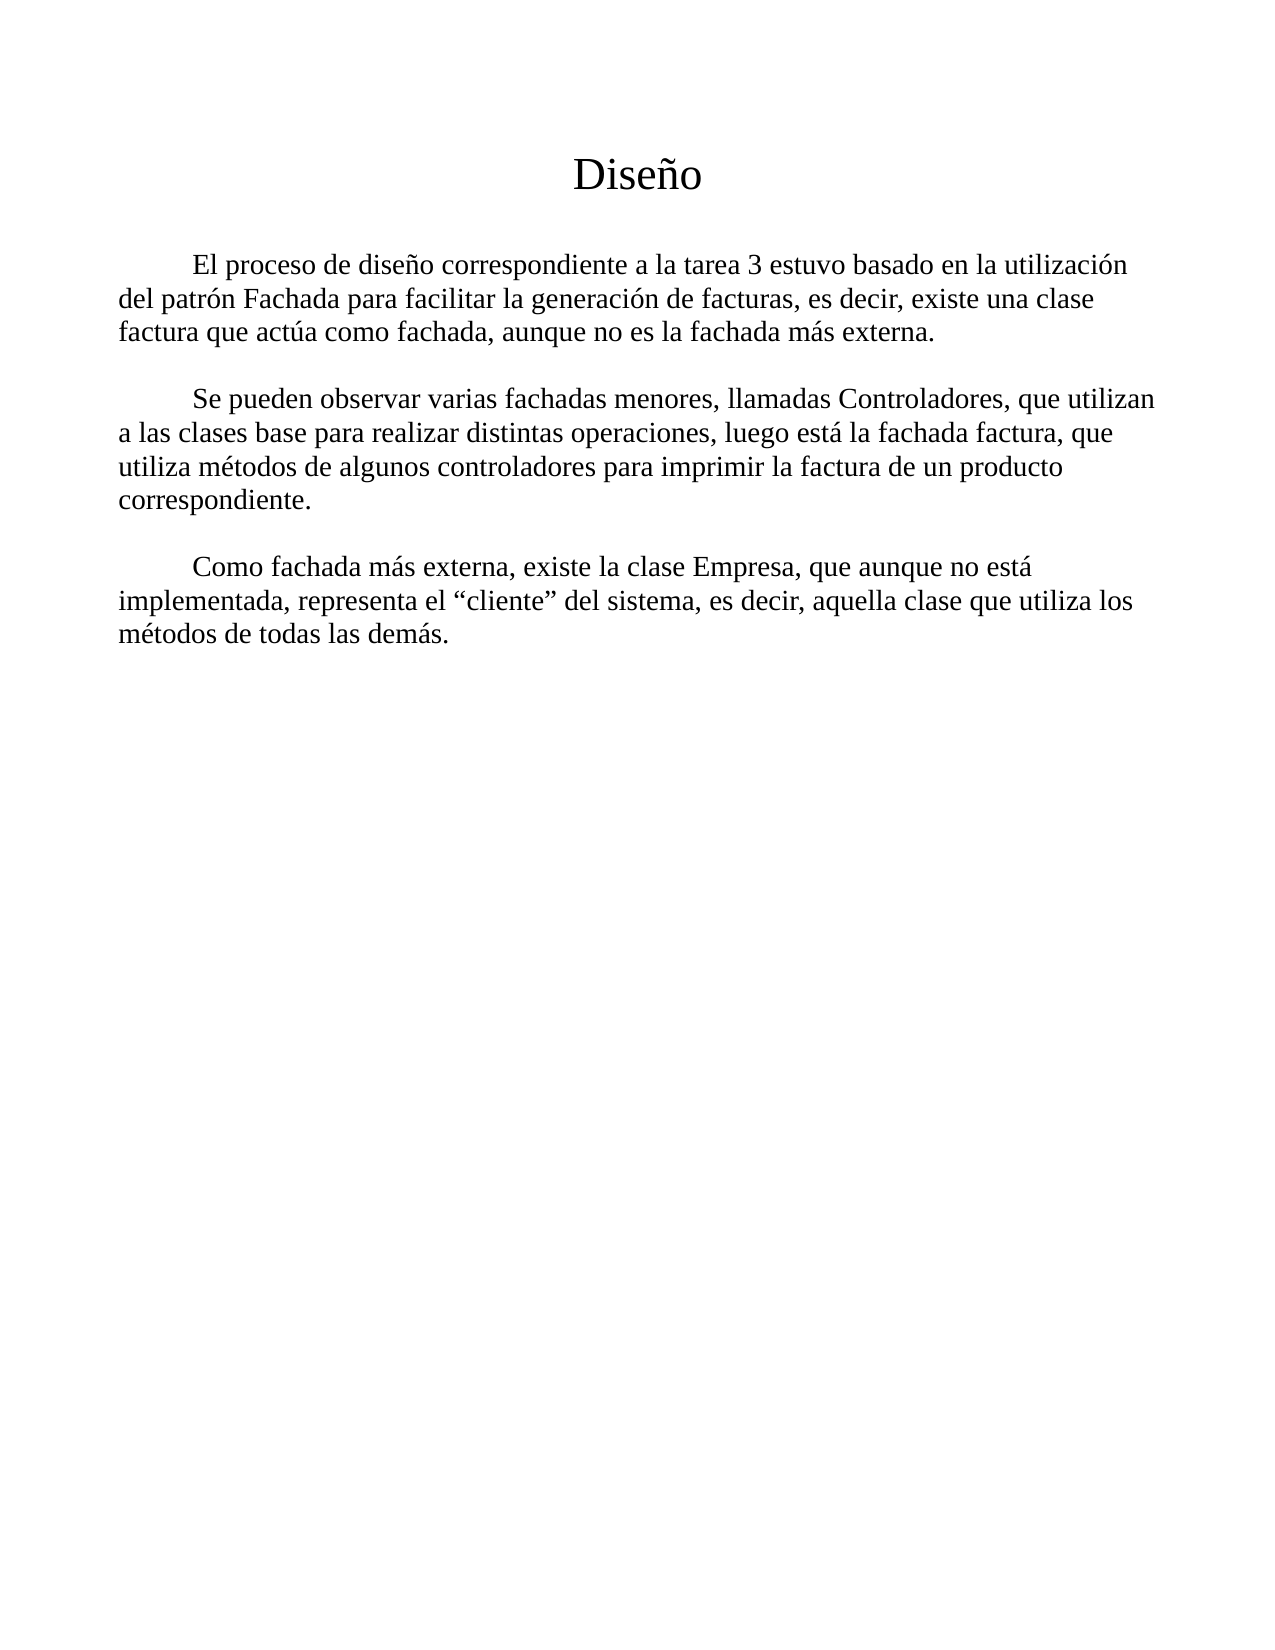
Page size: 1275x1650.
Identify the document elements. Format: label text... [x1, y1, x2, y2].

text Diseño [118, 147, 1157, 199]
text Como fachada más externa, existe la clase Empresa, que aunque no está implementada, representa el “cliente” del sistema, es decir, aquella clase que utiliza los métodos de todas las demás. [118, 549, 1157, 650]
text Se pueden observar varias fachadas menores, llamadas Controladores, que utilizan a las clases base para realizar distintas operaciones, luego está la fachada factura, que utiliza métodos de algunos controladores para imprimir la factura de un producto correspondiente. [118, 382, 1157, 516]
text El proceso de diseño correspondiente a la tarea 3 estuvo basado en la utilización del patrón Fachada para facilitar la generación de facturas, es decir, existe una clase factura que actúa como fachada, aunque no es la fachada más externa. [118, 247, 1157, 348]
